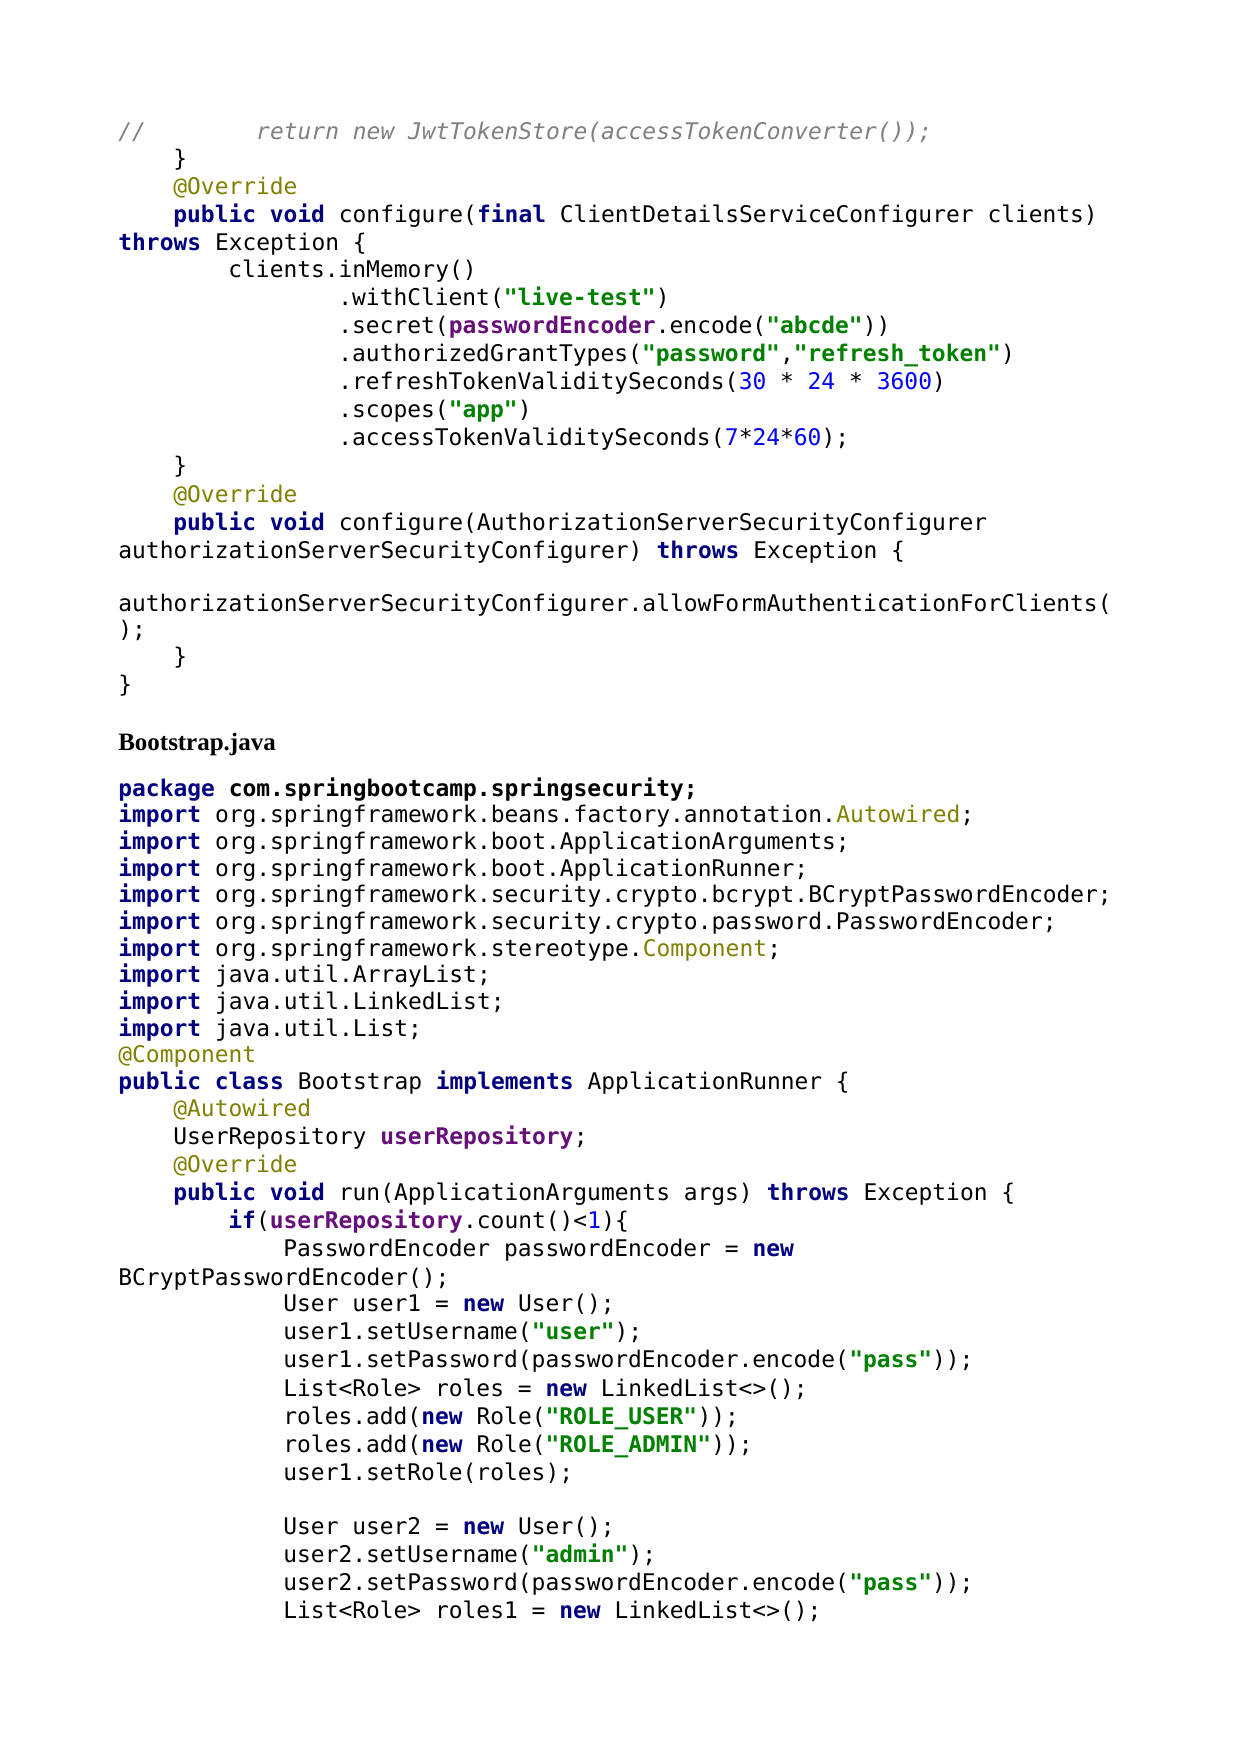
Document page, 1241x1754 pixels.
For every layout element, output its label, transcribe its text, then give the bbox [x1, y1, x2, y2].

text user1.setUsername("user"); [118, 1318, 1122, 1347]
text .secret(passwordEncoder.encode("abcde")) [118, 312, 1122, 340]
text User user2 = new User(); [118, 1513, 1122, 1541]
text @Override [118, 1151, 1122, 1179]
text @Autowired [118, 1095, 1122, 1123]
text public void run(ApplicationArguments args) throws Exception { [118, 1179, 1122, 1207]
text clients.inMemory() [118, 256, 1122, 284]
text import java.util.List; [118, 1015, 1122, 1042]
text } [118, 145, 1122, 173]
text @Override [118, 481, 1122, 509]
text user2.setUsername("admin"); [118, 1541, 1122, 1569]
text user1.setPassword(passwordEncoder.encode("pass")); [118, 1347, 1122, 1375]
text } [118, 671, 1122, 698]
text user2.setPassword(passwordEncoder.encode("pass")); [118, 1569, 1122, 1597]
text roles.add(new Role("ROLE_USER")); [118, 1403, 1122, 1431]
text import org.springframework.beans.factory.annotation.Autowired; [118, 802, 1122, 828]
text import org.springframework.stereotype.Component; [118, 935, 1122, 962]
text public void configure(AuthorizationServerSecurityConfigurer authorizationServerSecurityConfigurer) throws Exception { [118, 509, 1122, 564]
text // return new JwtTokenStore(accessTokenConverter()); [118, 118, 1122, 145]
text import org.springframework.boot.ApplicationRunner; [118, 855, 1122, 882]
text import org.springframework.security.crypto.password.PasswordEncoder; [118, 908, 1122, 935]
text .withClient("live-test") [118, 284, 1122, 312]
text public class Bootstrap implements ApplicationRunner { [118, 1068, 1122, 1095]
text List<Role> roles = new LinkedList<>(); [118, 1375, 1122, 1403]
text import org.springframework.boot.ApplicationArguments; [118, 828, 1122, 855]
text .accessTokenValiditySeconds(7*24*60); [118, 424, 1122, 453]
text @Component [118, 1042, 1122, 1068]
text List<Role> roles1 = new LinkedList<>(); [118, 1597, 1122, 1626]
text if(userRepository.count()<1){ [118, 1207, 1122, 1236]
text .refreshTokenValiditySeconds(30 * 24 * 3600) [118, 368, 1122, 396]
text .scopes("app") [118, 396, 1122, 424]
text import java.util.LinkedList; [118, 988, 1122, 1015]
text import java.util.ArrayList; [118, 962, 1122, 988]
text } [118, 453, 1122, 481]
text authorizationServerSecurityConfigurer.allowFormAuthenticationForClients(); [118, 564, 1122, 643]
text roles.add(new Role("ROLE_ADMIN")); [118, 1431, 1122, 1459]
text @Override [118, 173, 1122, 201]
text package com.springbootcamp.springsecurity; [118, 775, 1122, 802]
text } [118, 643, 1122, 671]
text PasswordEncoder passwordEncoder = new BCryptPasswordEncoder(); [118, 1236, 1122, 1290]
text user1.setRole(roles); [118, 1459, 1122, 1487]
text User user1 = new User(); [118, 1290, 1122, 1318]
text Bootstrap.java [118, 727, 1122, 756]
text .authorizedGrantTypes("password","refresh_token") [118, 340, 1122, 368]
text import org.springframework.security.crypto.bcrypt.BCryptPasswordEncoder; [118, 882, 1122, 908]
text public void configure(final ClientDetailsServiceConfigurer clients) throws Exception { [118, 201, 1122, 256]
text UserRepository userRepository; [118, 1123, 1122, 1151]
